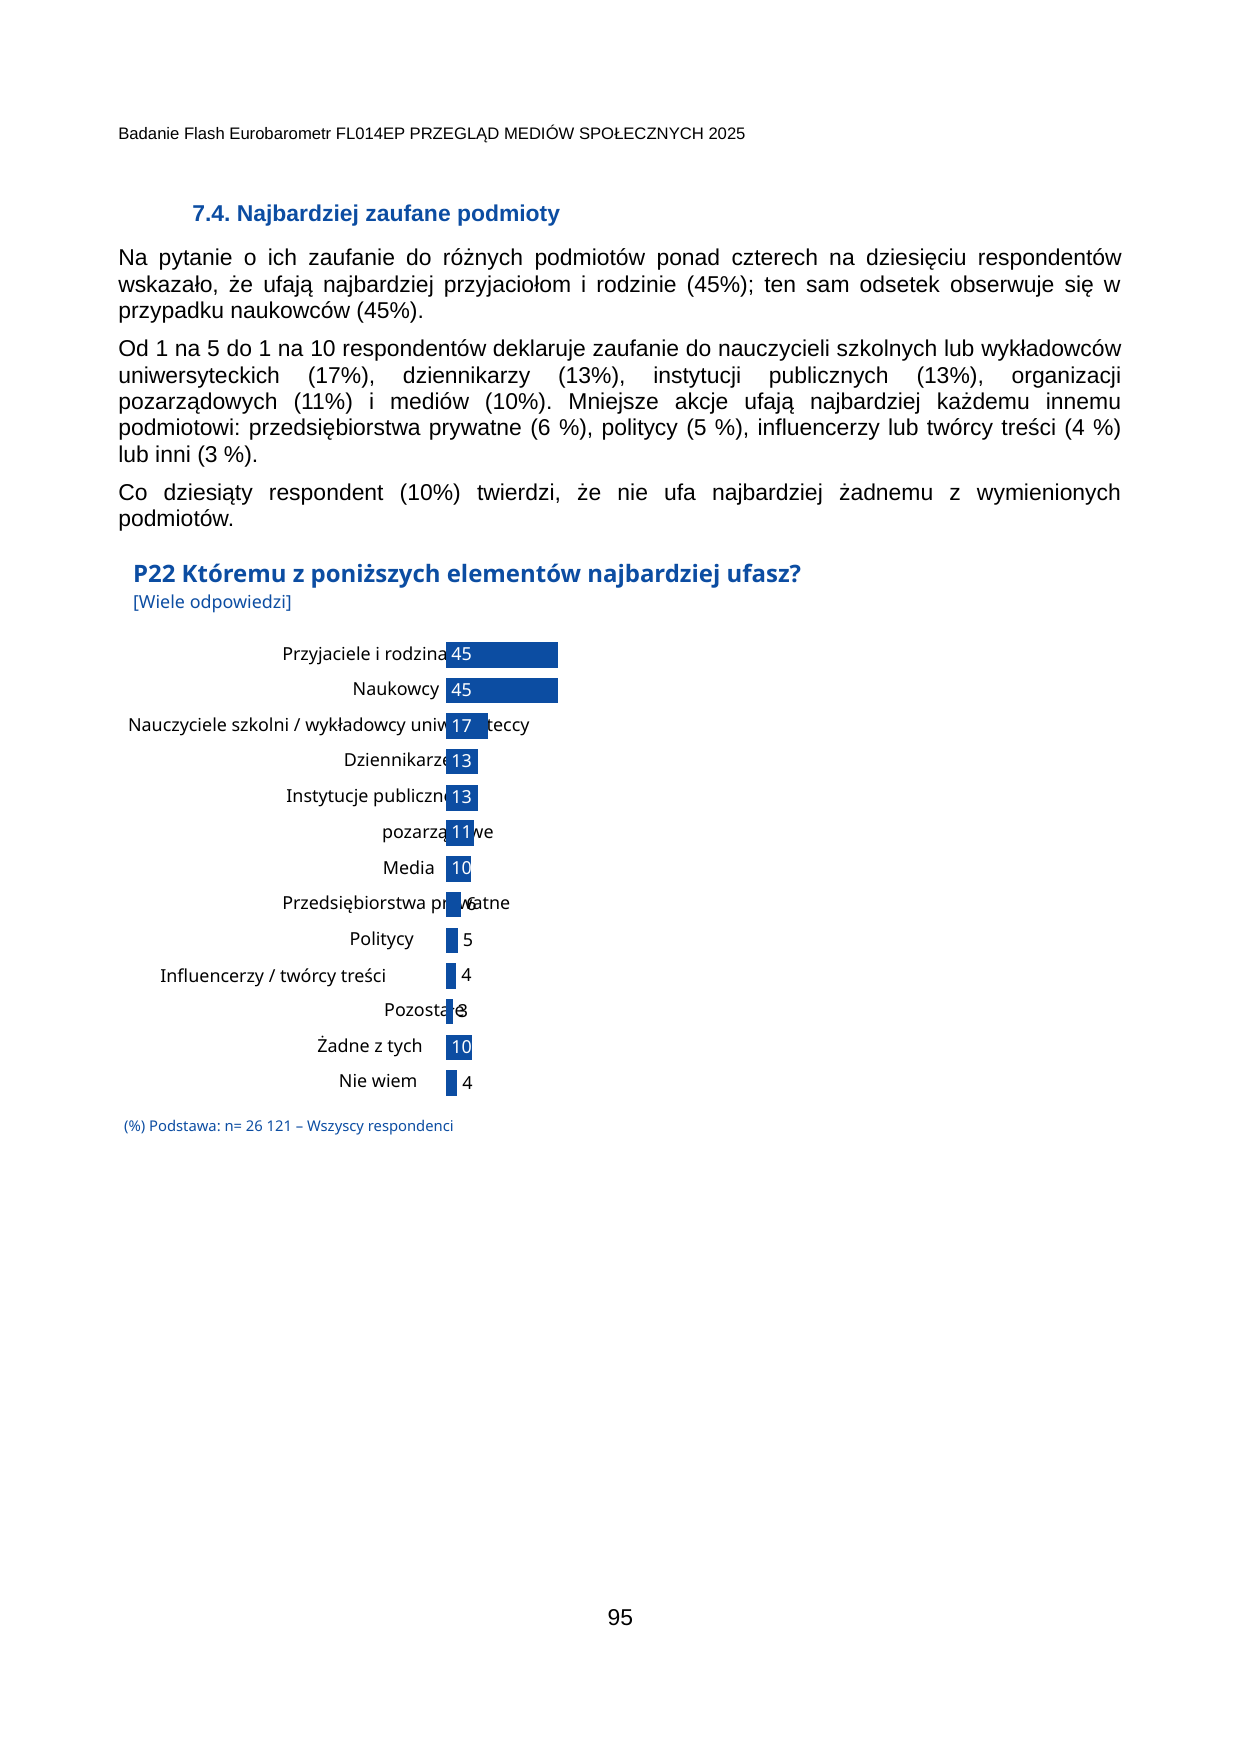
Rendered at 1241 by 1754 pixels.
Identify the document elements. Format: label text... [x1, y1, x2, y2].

text Co dziesiąty respondent (10%) twierdzi, że nie ufa najbardziej żadnemu z wymienionych podmiotów. [118, 479, 1122, 532]
text Od 1 na 5 do 1 na 10 respondentów deklaruje zaufanie do nauczycieli szkolnych lub wykładowców uniwersyteckich (17%), dziennikarzy (13%), instytucji publicznych (13%), organizacji pozarządowych (11%) i mediów (10%). Mniejsze akcje ufają najbardziej każdemu innemu podmiotowi: przedsiębiorstwa prywatne (6 %), politycy (5 %), influencerzy lub twórcy treści (4 %) lub inni (3 %). [118, 335, 1122, 467]
text Na pytanie o ich zaufanie do różnych podmiotów ponad czterech na dziesięciu respondentów wskazało, że ufają najbardziej przyjaciołom i rodzinie (45%); ten sam odsetek obserwuje się w przypadku naukowców (45%). [118, 244, 1122, 323]
subtitle 7.4. Najbardziej zaufane podmioty [118, 199, 1122, 226]
